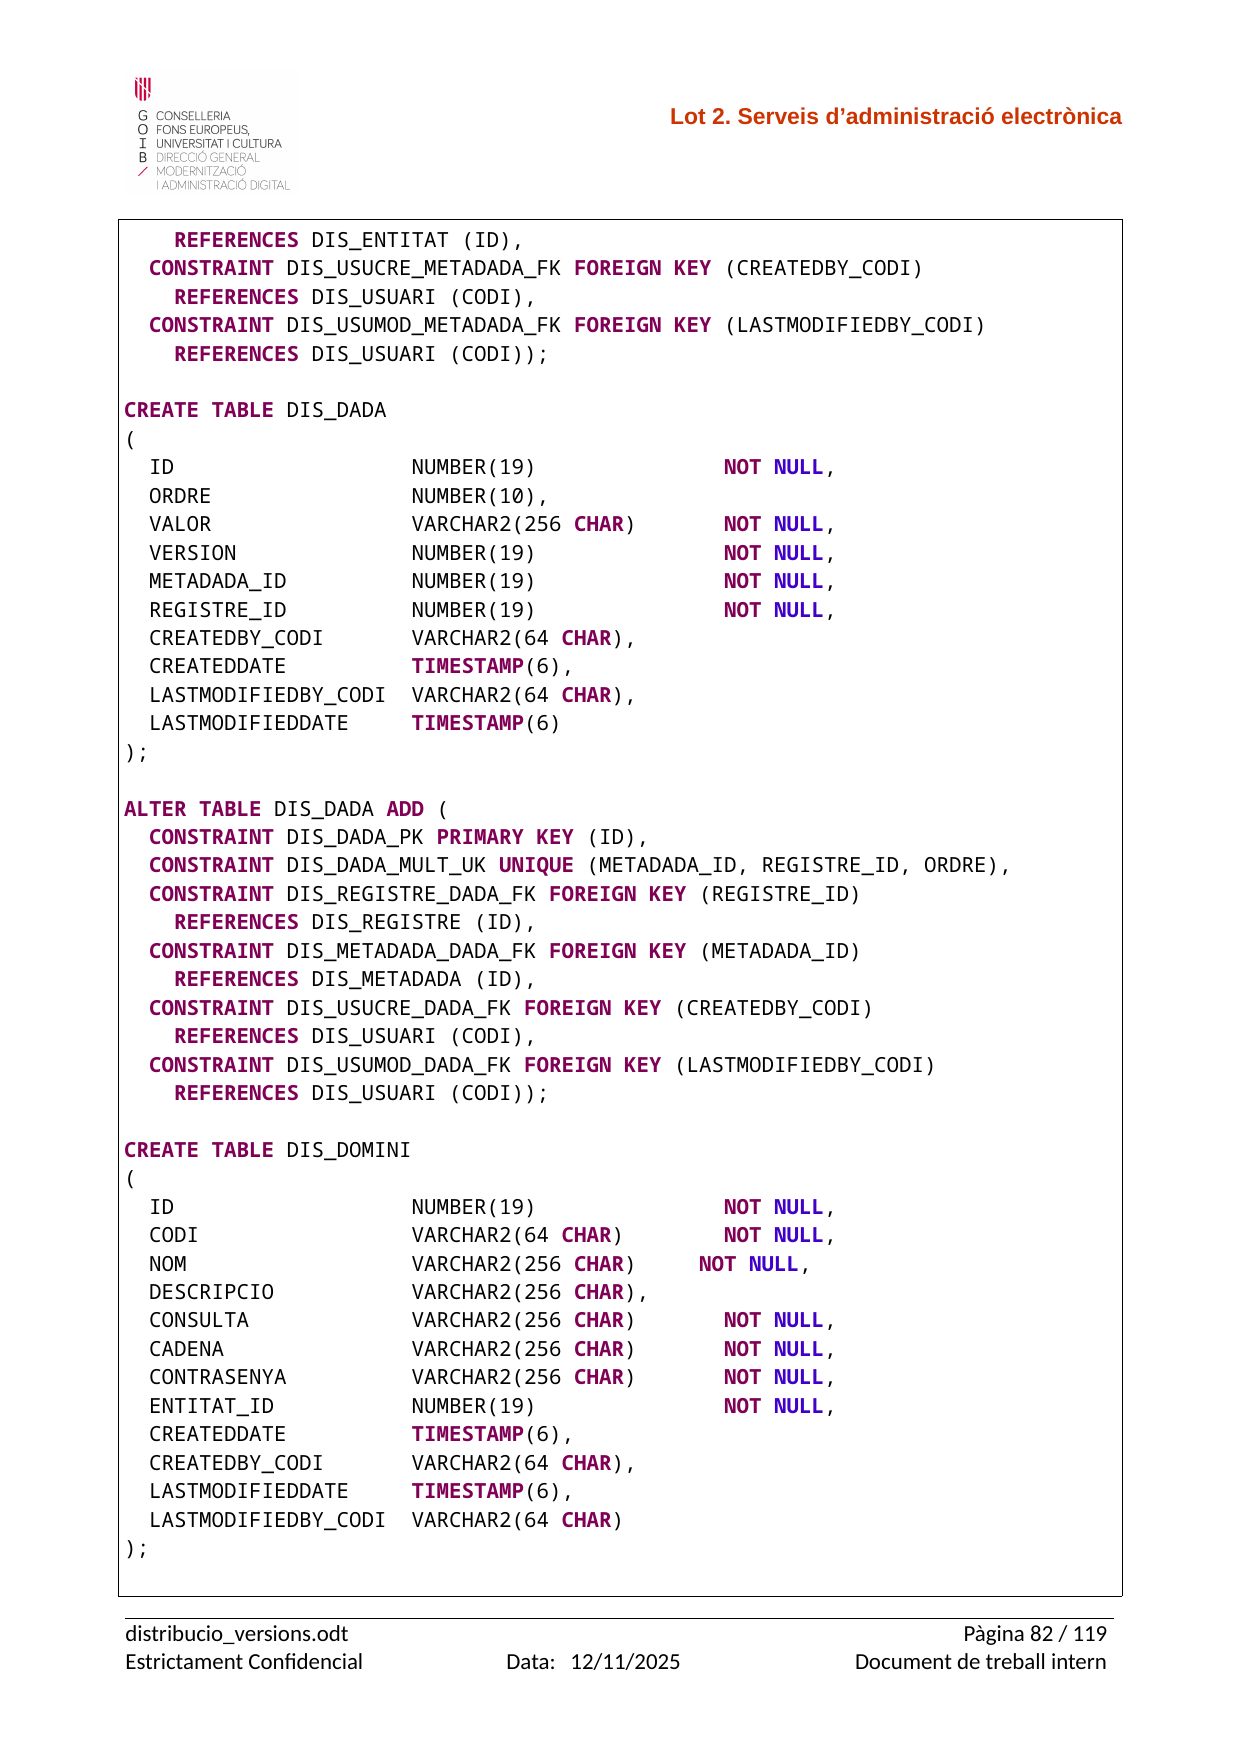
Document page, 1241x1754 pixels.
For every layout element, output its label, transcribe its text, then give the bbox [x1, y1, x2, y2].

picture [126, 70, 299, 197]
table_header REFERENCES DIS_ENTITAT (ID), CONSTRAINT DIS_USUCRE_METADADA_FK FOREIGN KEY (CREATEDBY_CODI) REFERENCES DIS_USUARI (CODI), CONSTRAINT DIS_USUMOD_METADADA_FK FOREIGN KEY (LASTMODIFIEDBY_CODI) REFERENCES DIS_USUARI (CODI)); CREATE TABLE DIS_DADA ( ID NUMBER(19) NOT NULL, ORDRE NUMBER(10), VALOR VARCHAR2(256 CHAR) NOT NULL, VERSION NUMBER(19) NOT NULL, METADADA_ID NUMBER(19) NOT NULL, REGISTRE_ID NUMBER(19) NOT NULL, CREATEDBY_CODI VARCHAR2(64 CHAR), CREATEDDATE TIMESTAMP(6), LASTMODIFIEDBY_CODI VARCHAR2(64 CHAR), LASTMODIFIEDDATE TIMESTAMP(6) ); ALTER TABLE DIS_DADA ADD ( CONSTRAINT DIS_DADA_PK PRIMARY KEY (ID), CONSTRAINT DIS_DADA_MULT_UK UNIQUE (METADADA_ID, REGISTRE_ID, ORDRE), CONSTRAINT DIS_REGISTRE_DADA_FK FOREIGN KEY (REGISTRE_ID) REFERENCES DIS_REGISTRE (ID), CONSTRAINT DIS_METADADA_DADA_FK FOREIGN KEY (METADADA_ID) REFERENCES DIS_METADADA (ID), CONSTRAINT DIS_USUCRE_DADA_FK FOREIGN KEY (CREATEDBY_CODI) REFERENCES DIS_USUARI (CODI), CONSTRAINT DIS_USUMOD_DADA_FK FOREIGN KEY (LASTMODIFIEDBY_CODI) REFERENCES DIS_USUARI (CODI)); CREATE TABLE DIS_DOMINI ( ID NUMBER(19) NOT NULL, CODI VARCHAR2(64 CHAR) NOT NULL, NOM VARCHAR2(256 CHAR) NOT NULL, DESCRIPCIO VARCHAR2(256 CHAR), CONSULTA VARCHAR2(256 CHAR) NOT NULL, CADENA VARCHAR2(256 CHAR) NOT NULL, CONTRASENYA VARCHAR2(256 CHAR) NOT NULL, ENTITAT_ID NUMBER(19) NOT NULL, CREATEDDATE TIMESTAMP(6), CREATEDBY_CODI VARCHAR2(64 CHAR), LASTMODIFIEDDATE TIMESTAMP(6), LASTMODIFIEDBY_CODI VARCHAR2(64 CHAR) ); [119, 220, 1122, 1596]
